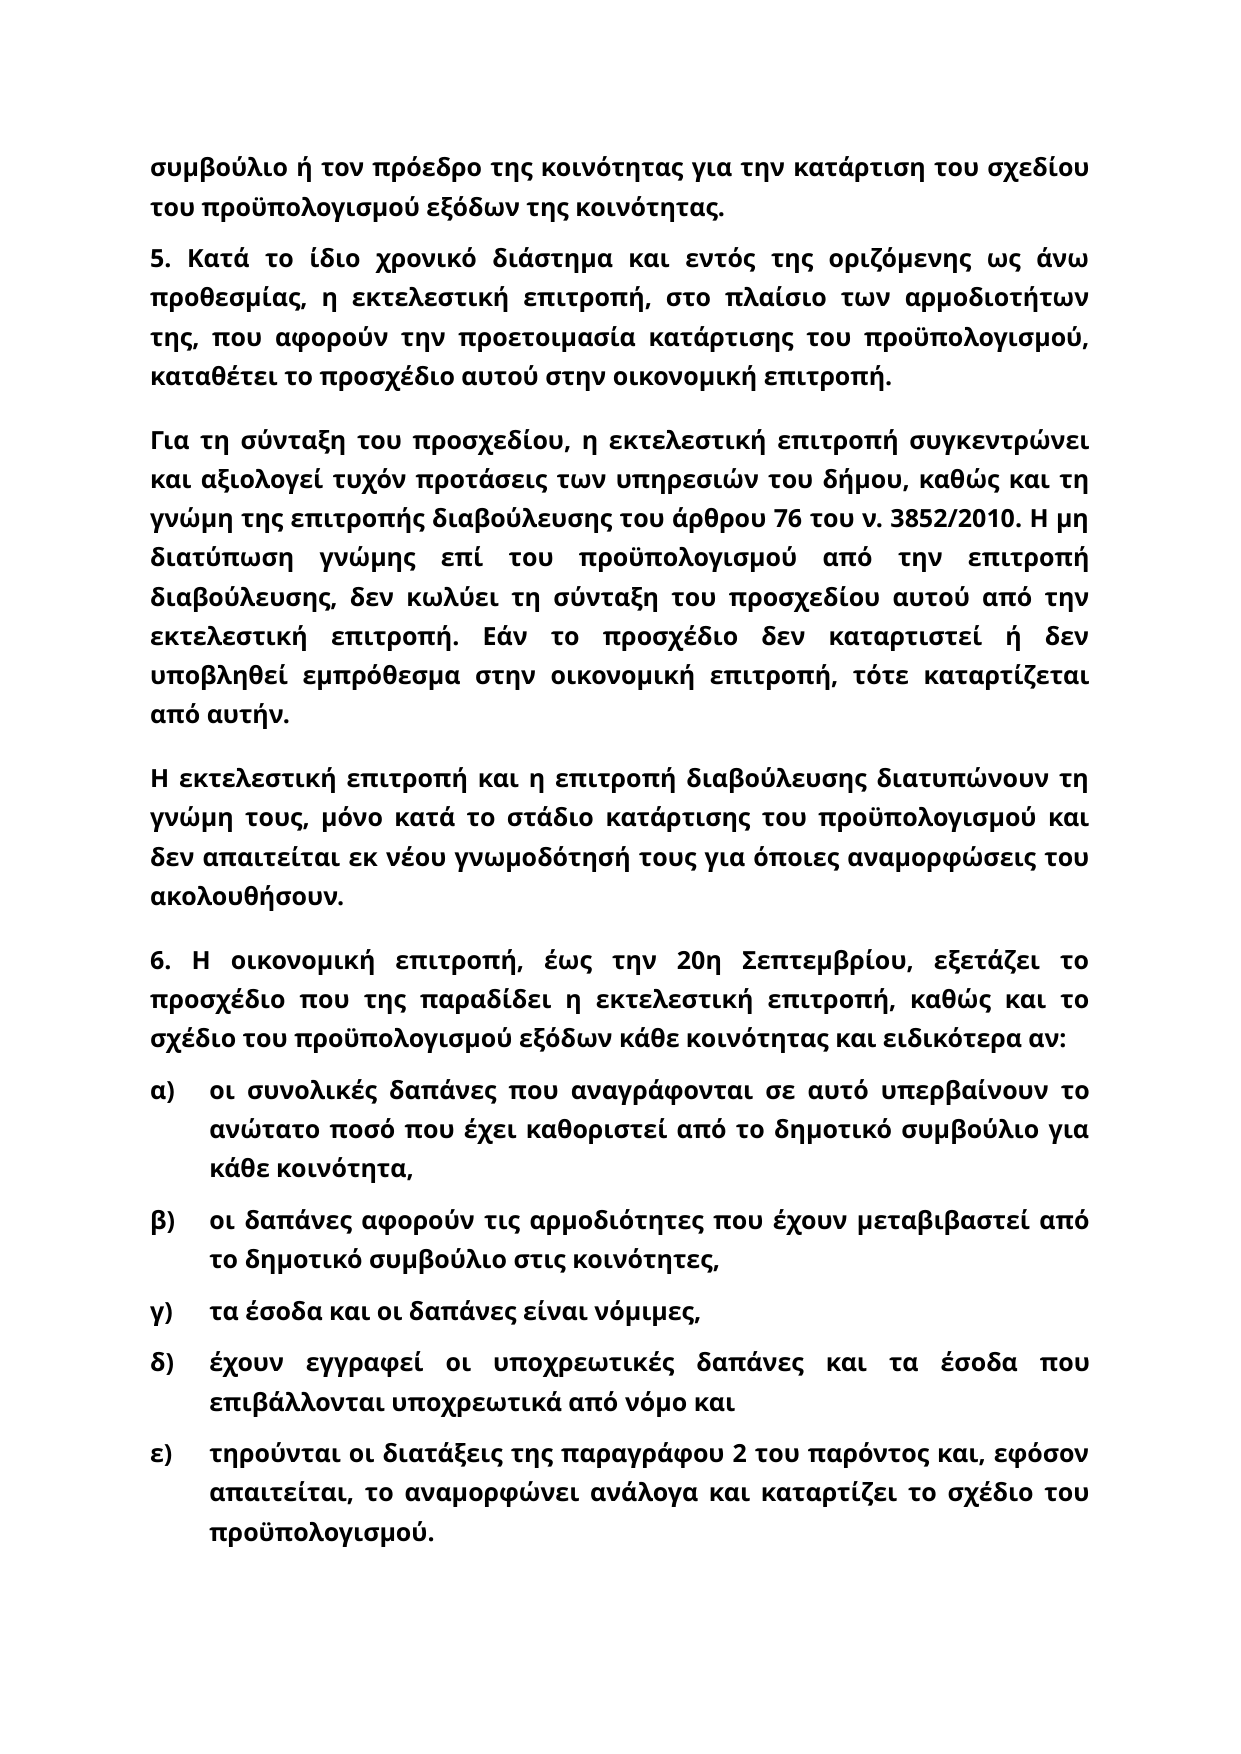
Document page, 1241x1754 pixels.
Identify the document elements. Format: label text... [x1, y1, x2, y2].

list δ) έχουν εγγραφεί οι υποχρεωτικές δαπάνες και τα έσοδα που επιβάλλονται υποχρεωτικά από νόμο και [150, 1345, 1090, 1418]
list β) οι δαπάνες αφορούν τις αρμοδιότητες που έχουν μεταβιβαστεί από το δημοτικό συμβούλιο στις κοινότητες, [150, 1202, 1090, 1276]
text 5. Κατά το ίδιο χρονικό διάστημα και εντός της οριζόμενης ως άνω προθεσμίας, η εκτελεστική επιτροπή, στο πλαίσιο των αρμοδιοτήτων της, που αφορούν την προετοιμασία κατάρτισης του προϋπολογισμού, καταθέτει το προσχέδιο αυτού στην οικονομική επιτροπή. [150, 241, 1090, 392]
text Για τη σύνταξη του προσχεδίου, η εκτελεστική επιτροπή συγκεντρώνει και αξιολογεί τυχόν προτάσεις των υπηρεσιών του δήμου, καθώς και τη γνώμη της επιτροπής διαβούλευσης του άρθρου 76 του ν. 3852/2010. Η μη διατύπωση γνώμης επί του προϋπολογισμού από την επιτροπή διαβούλευσης, δεν κωλύει τη σύνταξη του προσχεδίου αυτού από την εκτελεστική επιτροπή. Εάν το προσχέδιο δεν καταρτιστεί ή δεν υποβληθεί εμπρόθεσμα στην οικονομική επιτροπή, τότε καταρτίζεται από αυτήν. [150, 422, 1090, 731]
text 6. Η οικονομική επιτροπή, έως την 20η Σεπτεμβρίου, εξετάζει το προσχέδιο που της παραδίδει η εκτελεστική επιτροπή, καθώς και το σχέδιο του προϋπολογισμού εξόδων κάθε κοινότητας και ειδικότερα αν: [150, 942, 1090, 1055]
text συμβούλιο ή τον πρόεδρο της κοινότητας για την κατάρτιση του σχεδίου του προϋπολογισμού εξόδων της κοινότητας. [150, 150, 1090, 223]
list α) οι συνολικές δαπάνες που αναγράφονται σε αυτό υπερβαίνουν το ανώτατο ποσό που έχει καθοριστεί από το δημοτικό συμβούλιο για κάθε κοινότητα, [150, 1072, 1090, 1185]
list ε) τηρούνται οι διατάξεις της παραγράφου 2 του παρόντος και, εφόσον απαιτείται, το αναμορφώνει ανάλογα και καταρτίζει το σχέδιο του προϋπολογισμού. [150, 1436, 1090, 1548]
list γ) τα έσοδα και οι δαπάνες είναι νόμιμες, [150, 1293, 1090, 1327]
text Η εκτελεστική επιτροπή και η επιτροπή διαβούλευσης διατυπώνουν τη γνώμη τους, μόνο κατά το στάδιο κατάρτισης του προϋπολογισμού και δεν απαιτείται εκ νέου γνωμοδότησή τους για όποιες αναμορφώσεις του ακολουθήσουν. [150, 761, 1090, 912]
